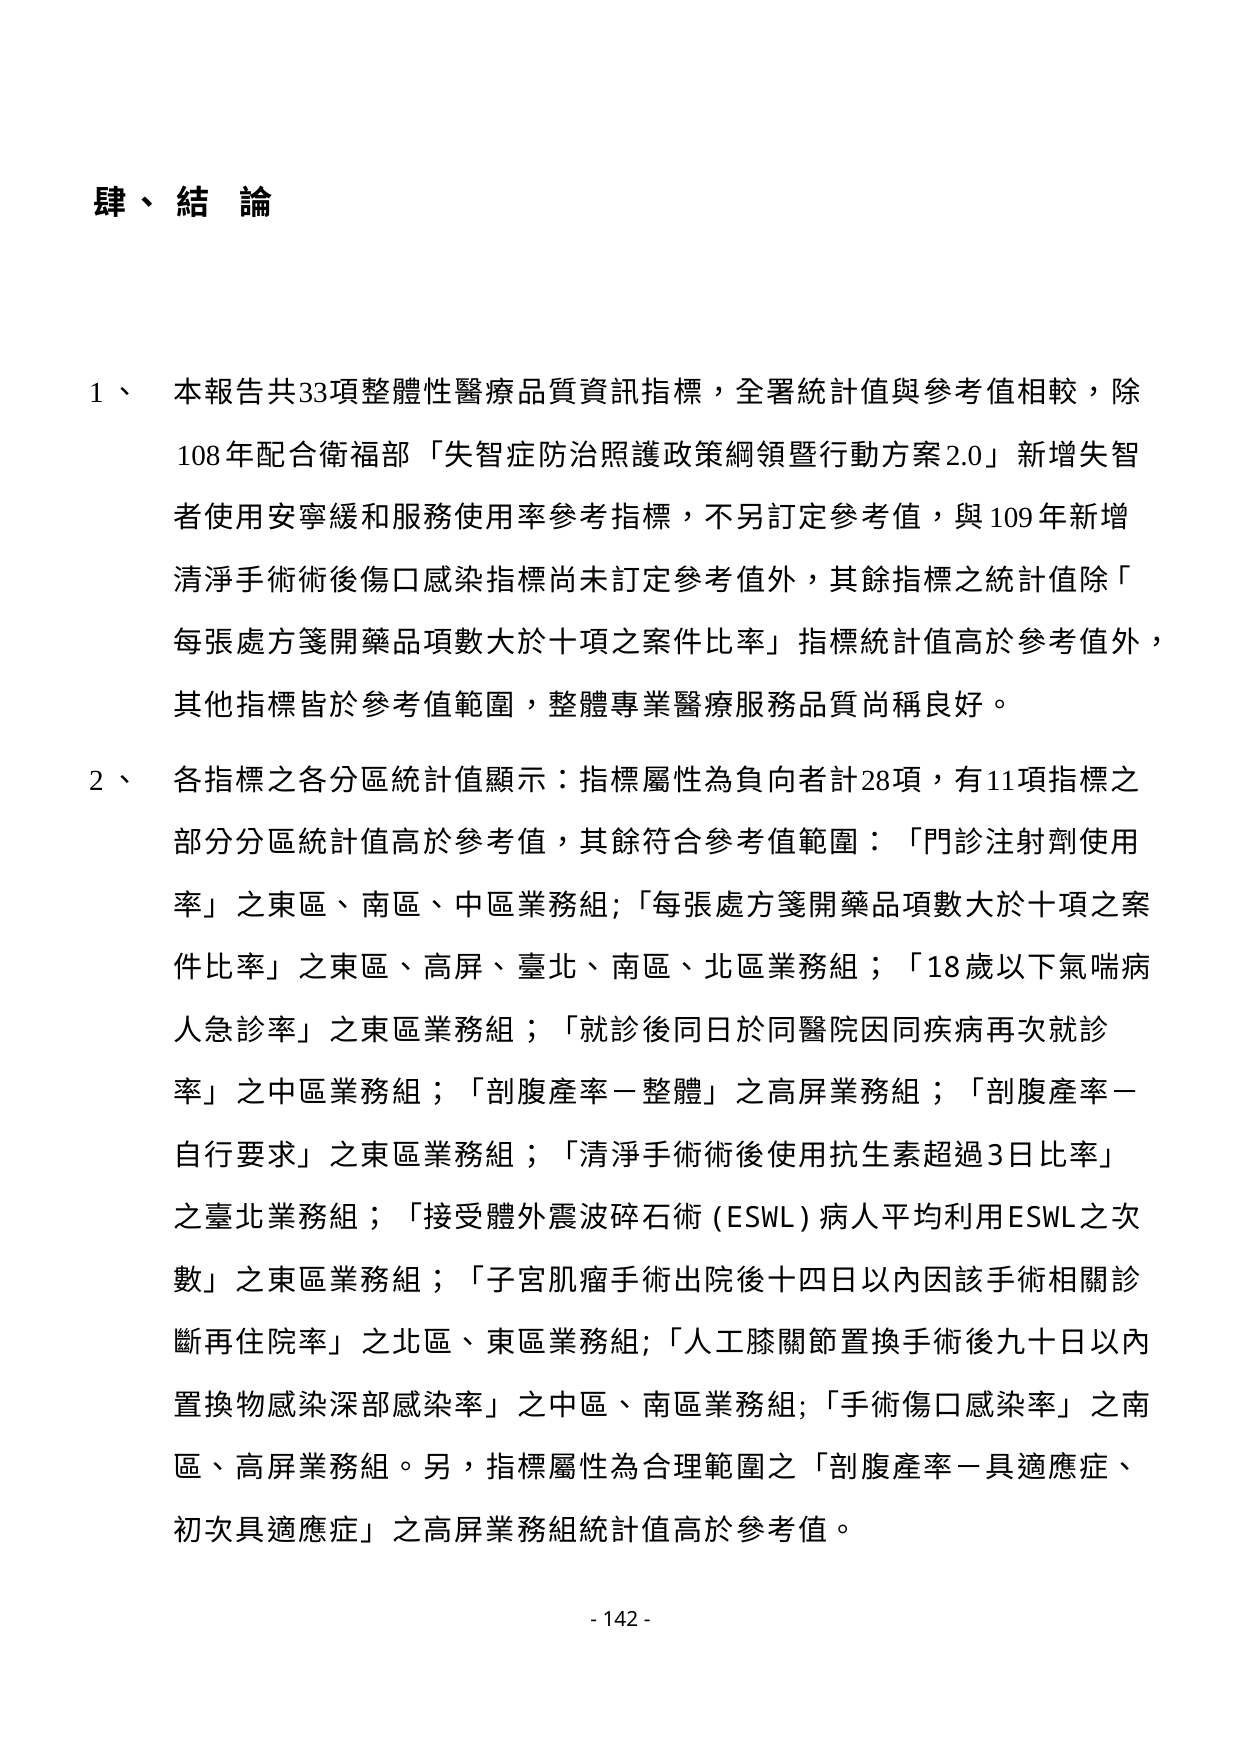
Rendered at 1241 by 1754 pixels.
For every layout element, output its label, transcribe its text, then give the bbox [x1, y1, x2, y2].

subtitle 肆、結 論 [89, 158, 1151, 221]
list 各指標之各分區統計值顯示：指標屬性為負向者計28項，有11項指標之部分分區統計值高於參考值，其餘符合參考值範圍：「門診注射劑使用率」之東區、南區、中區業務組; ｢每張處方箋開藥品項數大於十項之案件比率」之東區、高屏、臺北、南區、北區業務組；「18歲以下氣喘病人急診率」之東區業務組；「就診後同日於同醫院因同疾病再次就診率」之中區業務組；「剖腹產率－整體」之高屏業務組；「剖腹產率－自行要求」之東區業務組；「清淨手術術後使用抗生素超過3日比率」之臺北業務組；「接受體外震波碎石術(ESWL)病人平均利用ESWL之次數」之東區業務組；「子宮肌瘤手術出院後十四日以內因該手術相關診斷再住院率」之北區、東區業務組;「人工膝關節置換手術後九十日以內置換物感染深部感染率」之中區、南區業務組;「手術傷口感染率」之南區、高屏業務組。另，指標屬性為合理範圍之「剖腹產率－具適應症、初次具適應症」之高屏業務組統計值高於參考值。 [89, 736, 1151, 1548]
list 本報告共33項整體性醫療品質資訊指標，全署統計值與參考值相較，除108年配合衛福部「失智症防治照護政策綱領暨行動方案2.0」新增失智者使用安寧緩和服務使用率參考指標，不另訂定參考值，與109年新增清淨手術術後傷口感染指標尚未訂定參考值外，其餘指標之統計值除｢每張處方箋開藥品項數大於十項之案件比率」指標統計值高於參考值外，其他指標皆於參考值範圍，整體專業醫療服務品質尚稱良好。 [89, 348, 1151, 723]
